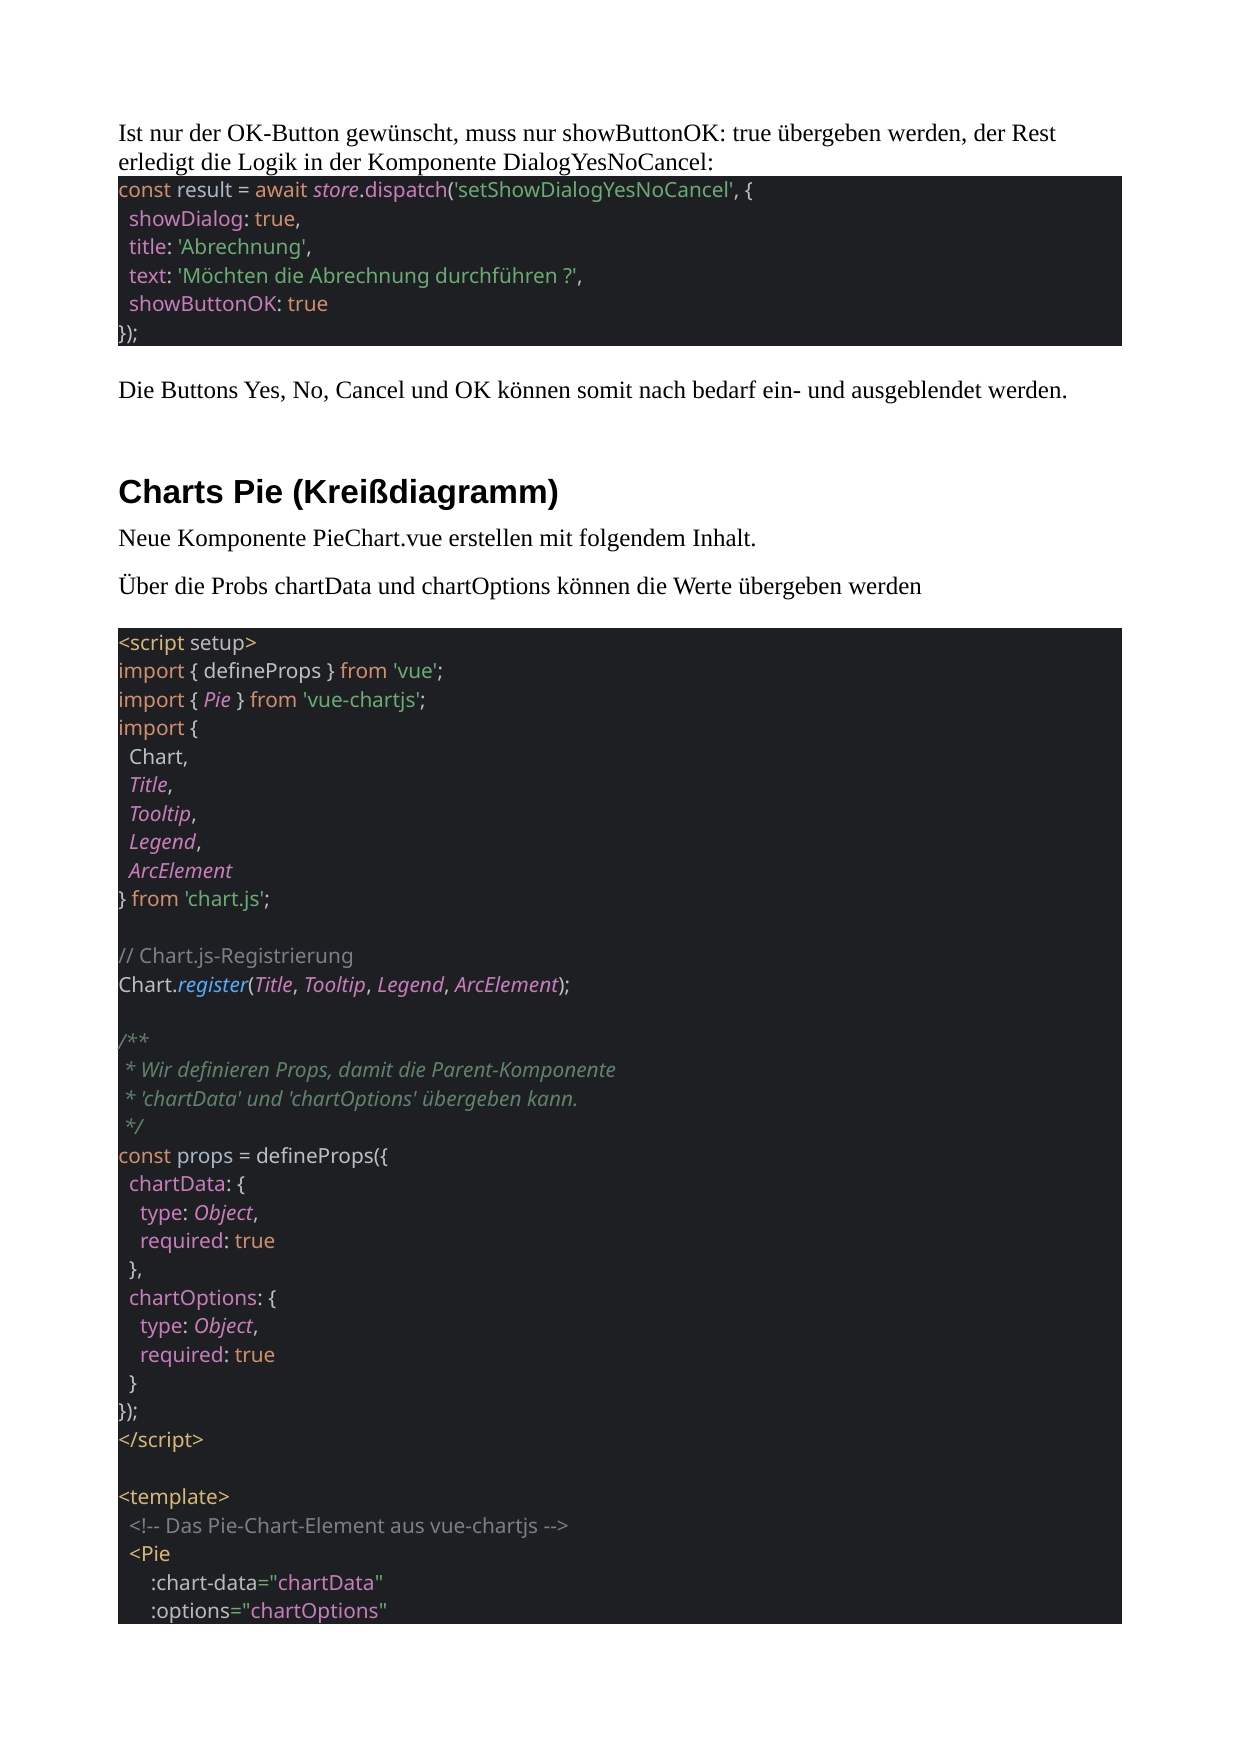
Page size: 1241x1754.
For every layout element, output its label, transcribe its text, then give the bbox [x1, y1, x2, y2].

text Die Buttons Yes, No, Cancel und OK können somit nach bedarf ein- und ausgeblendet werden. [118, 375, 1122, 404]
text Ist nur der OK-Button gewünscht, muss nur showButtonOK: true übergeben werden, der Rest erledigt die Logik in der Komponente DialogYesNoCancel: [118, 118, 1122, 176]
text Über die Probs chartData und chartOptions können die Werte übergeben werden [118, 571, 1122, 599]
text Neue Komponente PieChart.vue erstellen mit folgendem Inhalt. [118, 523, 1122, 552]
text <script setup> import { defineProps } from 'vue'; import { Pie } from 'vue-chartjs'; import { Chart, Title, Tooltip, Legend, ArcElement } from 'chart.js'; // Chart.js-Registrierung Chart.register(Title, Tooltip, Legend, ArcElement); /** * Wir definieren Props, damit die Parent-Komponente * 'chartData' und 'chartOptions' übergeben kann. */ const props = defineProps({ chartData: { type: Object, required: true }, chartOptions: { type: Object, required: true } }); </script> <template> <!-- Das Pie-Chart-Element aus vue-chartjs --> <Pie :chart-data="chartData" :options="chartOptions" [118, 628, 1122, 1624]
subtitle Charts Pie (Kreißdiagramm) [118, 472, 1122, 511]
text const result = await store.dispatch('setShowDialogYesNoCancel', { showDialog: true, title: 'Abrechnung', text: 'Möchten die Abrechnung durchführen ?', showButtonOK: true }); [118, 176, 1122, 346]
